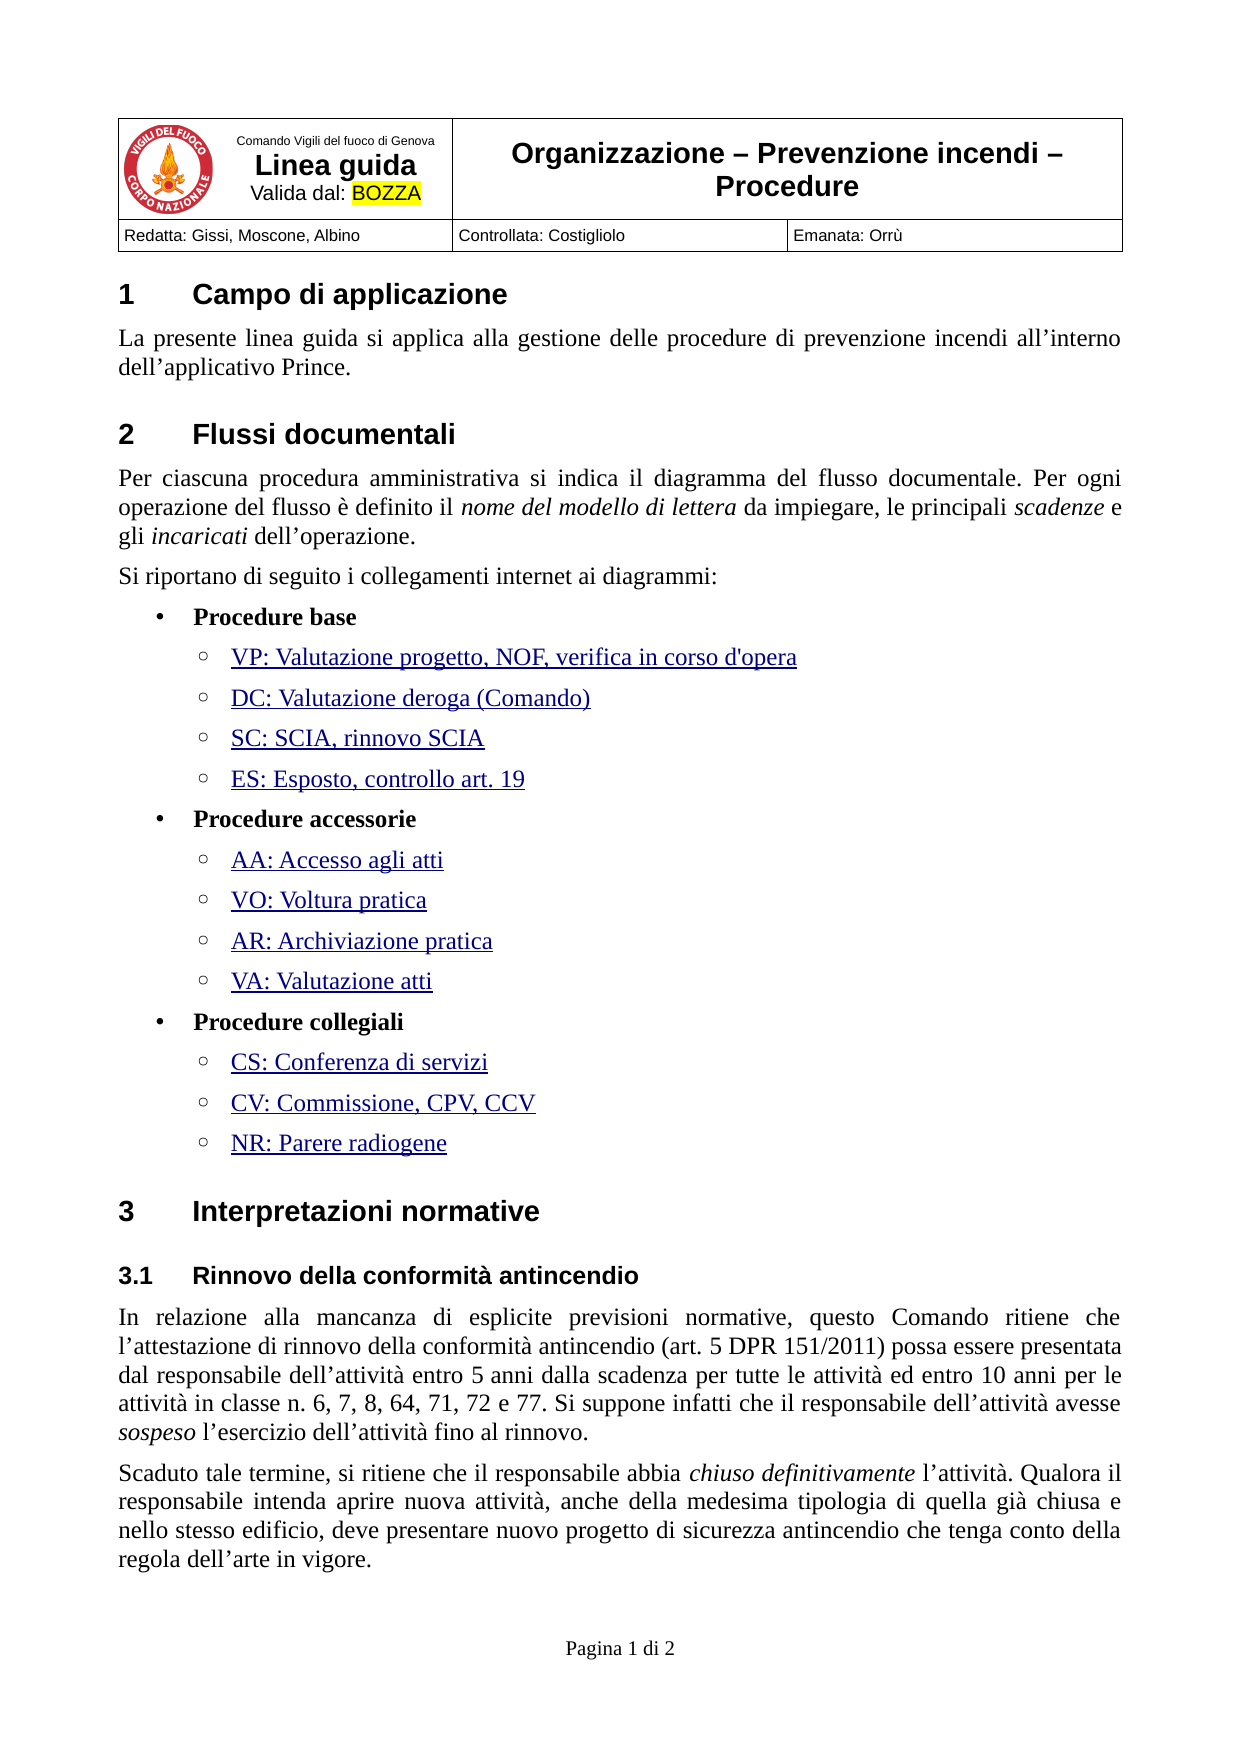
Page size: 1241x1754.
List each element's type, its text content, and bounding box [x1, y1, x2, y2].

list NR: Parere radiogene [193, 1128, 1122, 1157]
subtitle Rinnovo della conformità antincendio [118, 1261, 1122, 1290]
table_cell Controllata: Costigliolo [453, 220, 787, 251]
list CS: Conferenza di servizi [193, 1047, 1122, 1076]
list DC: Valutazione deroga (Comando) [193, 683, 1122, 712]
table_header Organizzazione – Prevenzione incendi – Procedure [453, 119, 1122, 219]
text In relazione alla mancanza di esplicite previsioni normative, questo Comando ritiene che l’attestazione di rinnovo della conformità antincendio (art. 5 DPR 151/2011) possa essere presentata dal responsabile dell’attività entro 5 anni dalla scadenza per tutte le attività ed entro 10 anni per le attività in classe n. 6, 7, 8, 64, 71, 72 e 77. Si suppone infatti che il responsabile dell’attività avesse sospeso l’esercizio dell’attività fino al rinnovo. [118, 1302, 1122, 1446]
list SC: SCIA, rinnovo SCIA [193, 723, 1122, 752]
subtitle Interpretazioni normative [118, 1194, 1122, 1228]
list VP: Valutazione progetto, NOF, verifica in corso d'opera [193, 642, 1122, 671]
table_header Comando Vigili del fuoco di Genova Linea guida Valida dal: BOZZA [219, 119, 452, 219]
list Procedure base [156, 602, 1122, 631]
list CV: Commissione, CPV, CCV [193, 1088, 1122, 1117]
text Per ciascuna procedura amministrativa si indica il diagramma del flusso documentale. Per ogni operazione del flusso è definito il nome del modello di lettera da impiegare, le principali scadenze e gli incaricati dell’operazione. [118, 463, 1122, 549]
table_cell Redatta: Gissi, Moscone, Albino [119, 220, 452, 251]
picture [124, 125, 213, 214]
list ES: Esposto, controllo art. 19 [193, 764, 1122, 793]
text Scaduto tale termine, si ritiene che il responsabile abbia chiuso definitivamente l’attività. Qualora il responsabile intenda aprire nuova attività, anche della medesima tipologia di quella già chiusa e nello stesso edificio, deve presentare nuovo progetto di sicurezza antincendio che tenga conto della regola dell’arte in vigore. [118, 1458, 1122, 1573]
table_header [119, 119, 219, 219]
subtitle Flussi documentali [118, 417, 1122, 451]
list VA: Valutazione atti [193, 966, 1122, 995]
text Si riportano di seguito i collegamenti internet ai diagrammi: [118, 561, 1122, 590]
list VO: Voltura pratica [193, 885, 1122, 914]
text La presente linea guida si applica alla gestione delle procedure di prevenzione incendi all’interno dell’applicativo Prince. [118, 323, 1122, 380]
subtitle Campo di applicazione [118, 277, 1122, 310]
list Procedure collegiali [156, 1007, 1122, 1036]
list Procedure accessorie [156, 804, 1122, 833]
list AR: Archiviazione pratica [193, 926, 1122, 955]
list AA: Accesso agli atti [193, 845, 1122, 874]
table_cell Emanata: Orrù [788, 220, 1122, 251]
